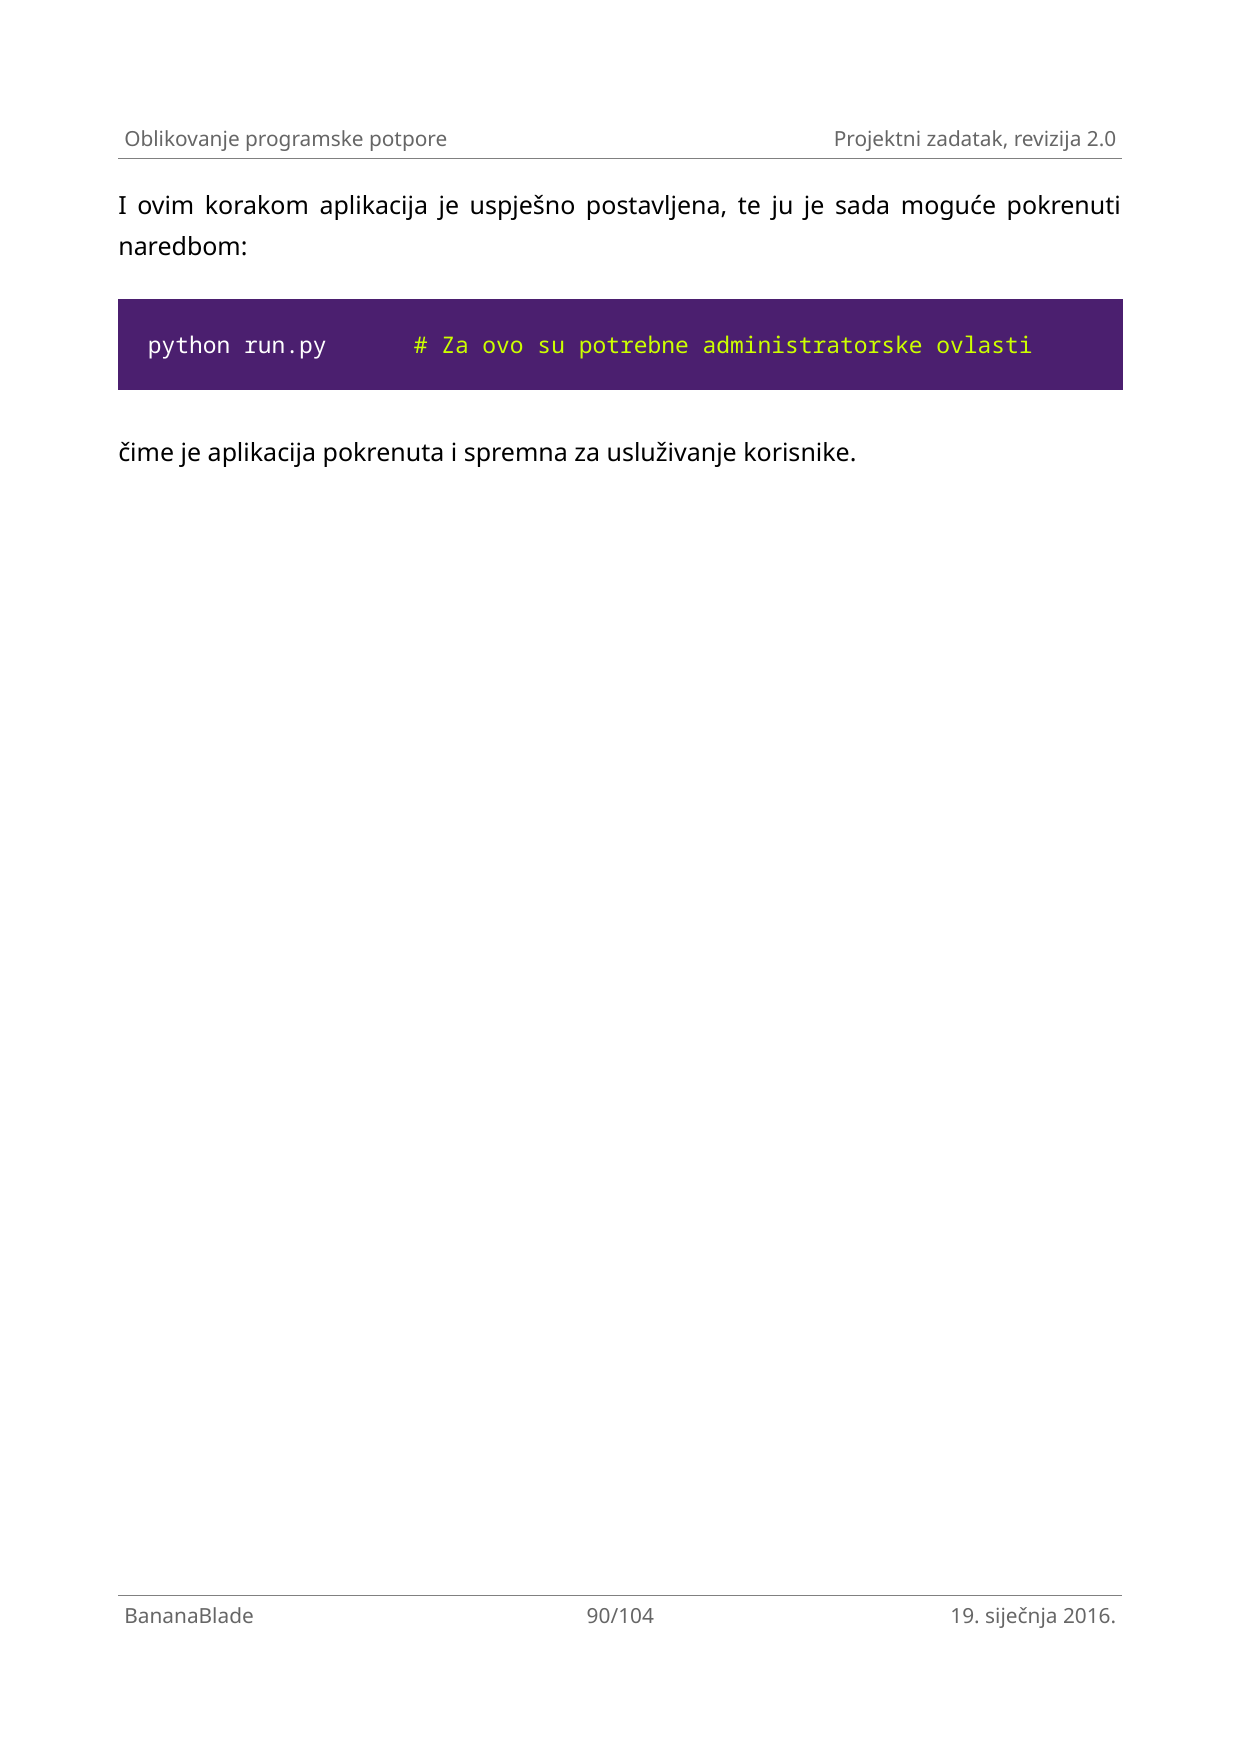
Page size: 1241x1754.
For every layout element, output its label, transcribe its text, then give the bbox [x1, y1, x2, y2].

text I ovim korakom aplikacija je uspješno postavljena, te ju je sada moguće pokrenuti naredbom: [118, 188, 1122, 263]
text python run.py # Za ovo su potrebne administratorske ovlasti [119, 300, 1122, 389]
text čime je aplikacija pokrenuta i spremna za usluživanje korisnike. [118, 435, 1122, 469]
